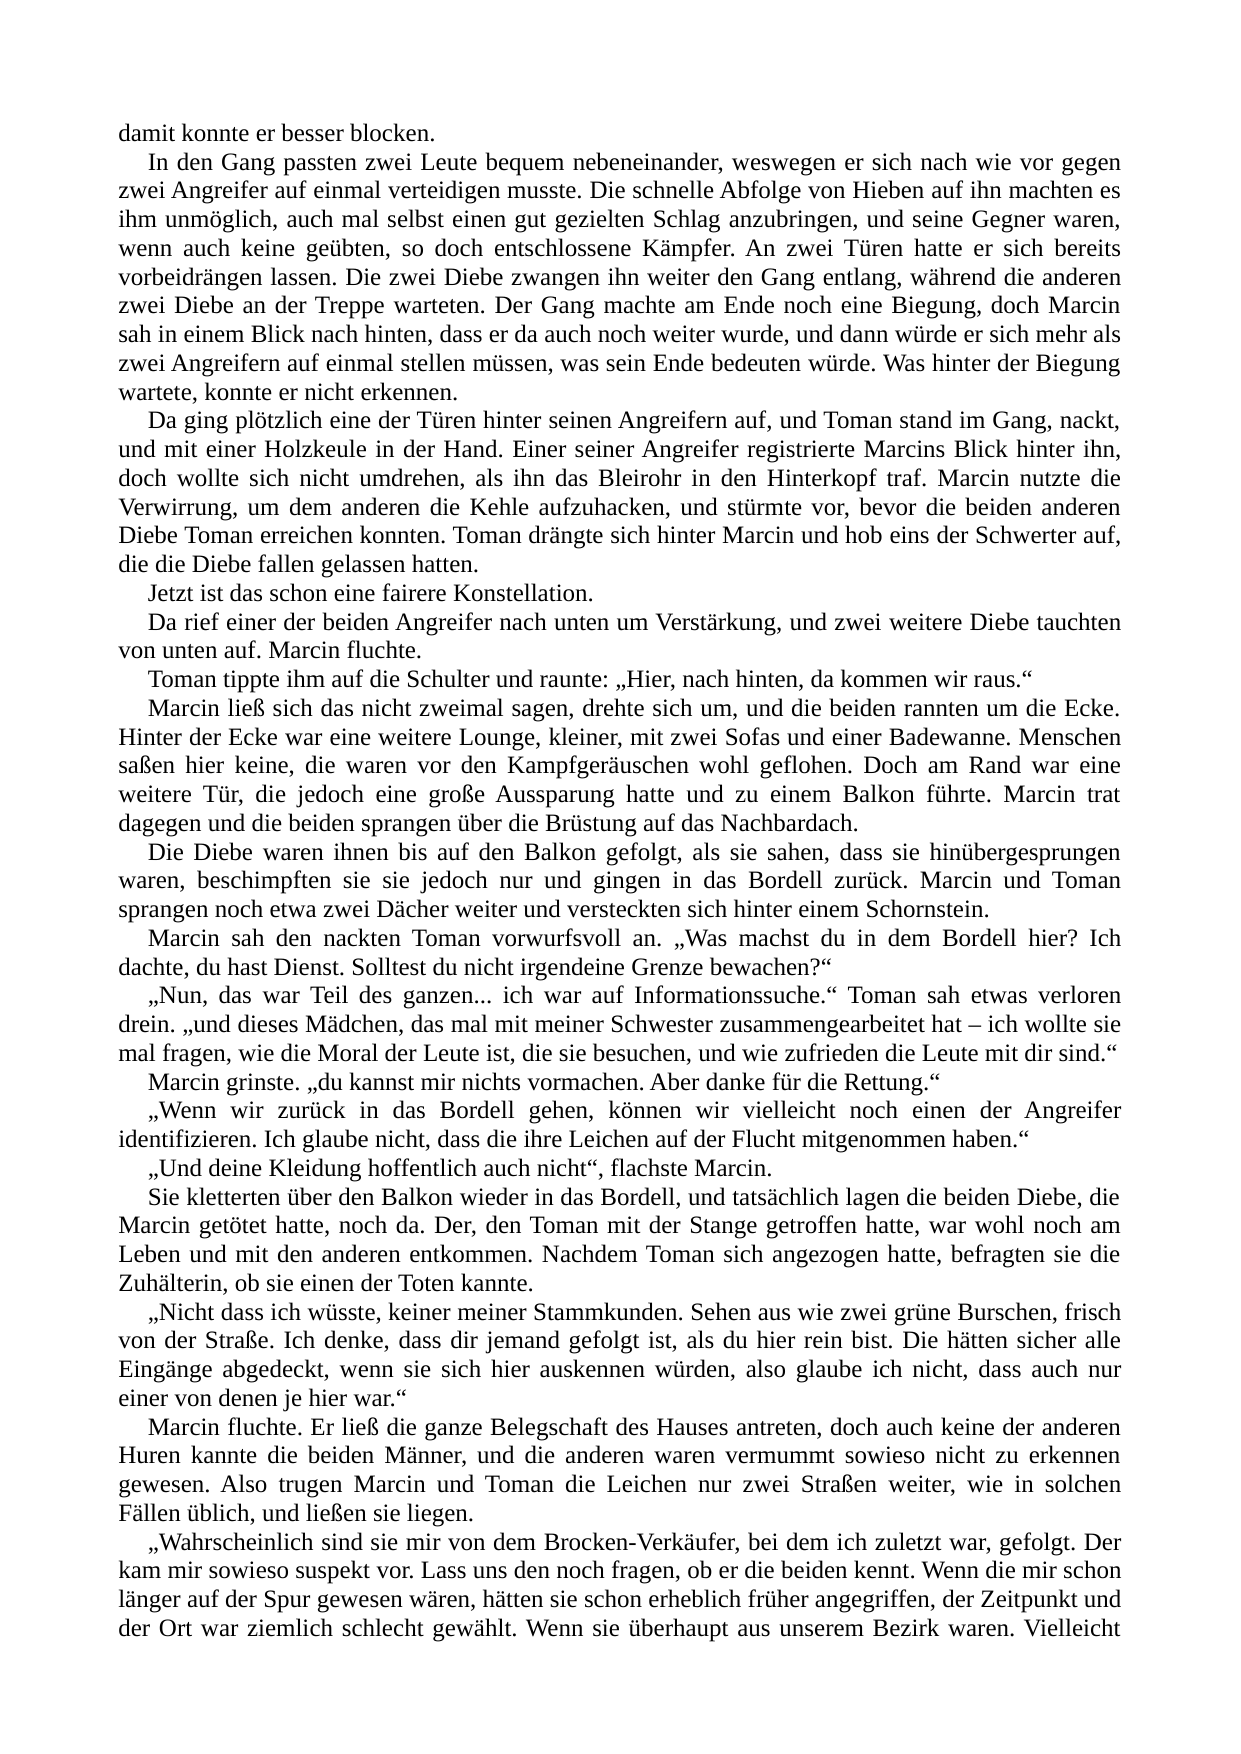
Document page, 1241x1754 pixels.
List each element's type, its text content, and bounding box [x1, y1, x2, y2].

text Da ging plötzlich eine der Türen hinter seinen Angreifern auf, und Toman stand im Gang, nackt, und mit einer Holzkeule in der Hand. Einer seiner Angreifer registrierte Marcins Blick hinter ihn, doch wollte sich nicht umdrehen, als ihn das Bleirohr in den Hinterkopf traf. Marcin nutzte die Verwirrung, um dem anderen die Kehle aufzuhacken, und stürmte vor, bevor die beiden anderen Diebe Toman erreichen konnten. Toman drängte sich hinter Marcin und hob eins der Schwerter auf, die die Diebe fallen gelassen hatten. [118, 406, 1122, 578]
text „Nun, das war Teil des ganzen... ich war auf Informationssuche.“ Toman sah etwas verloren drein. „und dieses Mädchen, das mal mit meiner Schwester zusammengearbeitet hat – ich wollte sie mal fragen, wie die Moral der Leute ist, die sie besuchen, und wie zufrieden die Leute mit dir sind.“ [118, 981, 1122, 1067]
text Marcin grinste. „du kannst mir nichts vormachen. Aber danke für die Rettung.“ [118, 1067, 1122, 1096]
text damit konnte er besser blocken. [118, 118, 1122, 147]
text Marcin ließ sich das nicht zweimal sagen, drehte sich um, und die beiden rannten um die Ecke. Hinter der Ecke war eine weitere Lounge, kleiner, mit zwei Sofas und einer Badewanne. Menschen saßen hier keine, die waren vor den Kampfgeräuschen wohl geflohen. Doch am Rand war eine weitere Tür, die jedoch eine große Aussparung hatte und zu einem Balkon führte. Marcin trat dagegen und die beiden sprangen über die Brüstung auf das Nachbardach. [118, 693, 1122, 837]
text In den Gang passten zwei Leute bequem nebeneinander, weswegen er sich nach wie vor gegen zwei Angreifer auf einmal verteidigen musste. Die schnelle Abfolge von Hieben auf ihn machten es ihm unmöglich, auch mal selbst einen gut gezielten Schlag anzubringen, und seine Gegner waren, wenn auch keine geübten, so doch entschlossene Kämpfer. An zwei Türen hatte er sich bereits vorbeidrängen lassen. Die zwei Diebe zwangen ihn weiter den Gang entlang, während die anderen zwei Diebe an der Treppe warteten. Der Gang machte am Ende noch eine Biegung, doch Marcin sah in einem Blick nach hinten, dass er da auch noch weiter wurde, und dann würde er sich mehr als zwei Angreifern auf einmal stellen müssen, was sein Ende bedeuten würde. Was hinter der Biegung wartete, konnte er nicht erkennen. [118, 147, 1122, 406]
text „Nicht dass ich wüsste, keiner meiner Stammkunden. Sehen aus wie zwei grüne Burschen, frisch von der Straße. Ich denke, dass dir jemand gefolgt ist, als du hier rein bist. Die hätten sicher alle Eingänge abgedeckt, wenn sie sich hier auskennen würden, also glaube ich nicht, dass auch nur einer von denen je hier war.“ [118, 1297, 1122, 1412]
text Marcin fluchte. Er ließ die ganze Belegschaft des Hauses antreten, doch auch keine der anderen Huren kannte die beiden Männer, und die anderen waren vermummt sowieso nicht zu erkennen gewesen. Also trugen Marcin und Toman die Leichen nur zwei Straßen weiter, wie in solchen Fällen üblich, und ließen sie liegen. [118, 1412, 1122, 1527]
text „Wenn wir zurück in das Bordell gehen, können wir vielleicht noch einen der Angreifer identifizieren. Ich glaube nicht, dass die ihre Leichen auf der Flucht mitgenommen haben.“ [118, 1096, 1122, 1153]
text Sie kletterten über den Balkon wieder in das Bordell, und tatsächlich lagen die beiden Diebe, die Marcin getötet hatte, noch da. Der, den Toman mit der Stange getroffen hatte, war wohl noch am Leben und mit den anderen entkommen. Nachdem Toman sich angezogen hatte, befragten sie die Zuhälterin, ob sie einen der Toten kannte. [118, 1182, 1122, 1297]
text „Und deine Kleidung hoffentlich auch nicht“, flachste Marcin. [118, 1153, 1122, 1182]
text Toman tippte ihm auf die Schulter und raunte: „Hier, nach hinten, da kommen wir raus.“ [118, 664, 1122, 693]
text Da rief einer der beiden Angreifer nach unten um Verstärkung, und zwei weitere Diebe tauchten von unten auf. Marcin fluchte. [118, 607, 1122, 664]
text Die Diebe waren ihnen bis auf den Balkon gefolgt, als sie sahen, dass sie hinübergesprungen waren, beschimpften sie sie jedoch nur und gingen in das Bordell zurück. Marcin und Toman sprangen noch etwa zwei Dächer weiter und versteckten sich hinter einem Schornstein. [118, 837, 1122, 923]
text „Wahrscheinlich sind sie mir von dem Brocken-Verkäufer, bei dem ich zuletzt war, gefolgt. Der kam mir sowieso suspekt vor. Lass uns den noch fragen, ob er die beiden kennt. Wenn die mir schon länger auf der Spur gewesen wären, hätten sie schon erheblich früher angegriffen, der Zeitpunkt und der Ort war ziemlich schlecht gewählt. Wenn sie überhaupt aus unserem Bezirk waren. Vielleicht [118, 1527, 1122, 1642]
text Marcin sah den nackten Toman vorwurfsvoll an. „Was machst du in dem Bordell hier? Ich dachte, du hast Dienst. Solltest du nicht irgendeine Grenze bewachen?“ [118, 923, 1122, 981]
text Jetzt ist das schon eine fairere Konstellation. [118, 578, 1122, 607]
